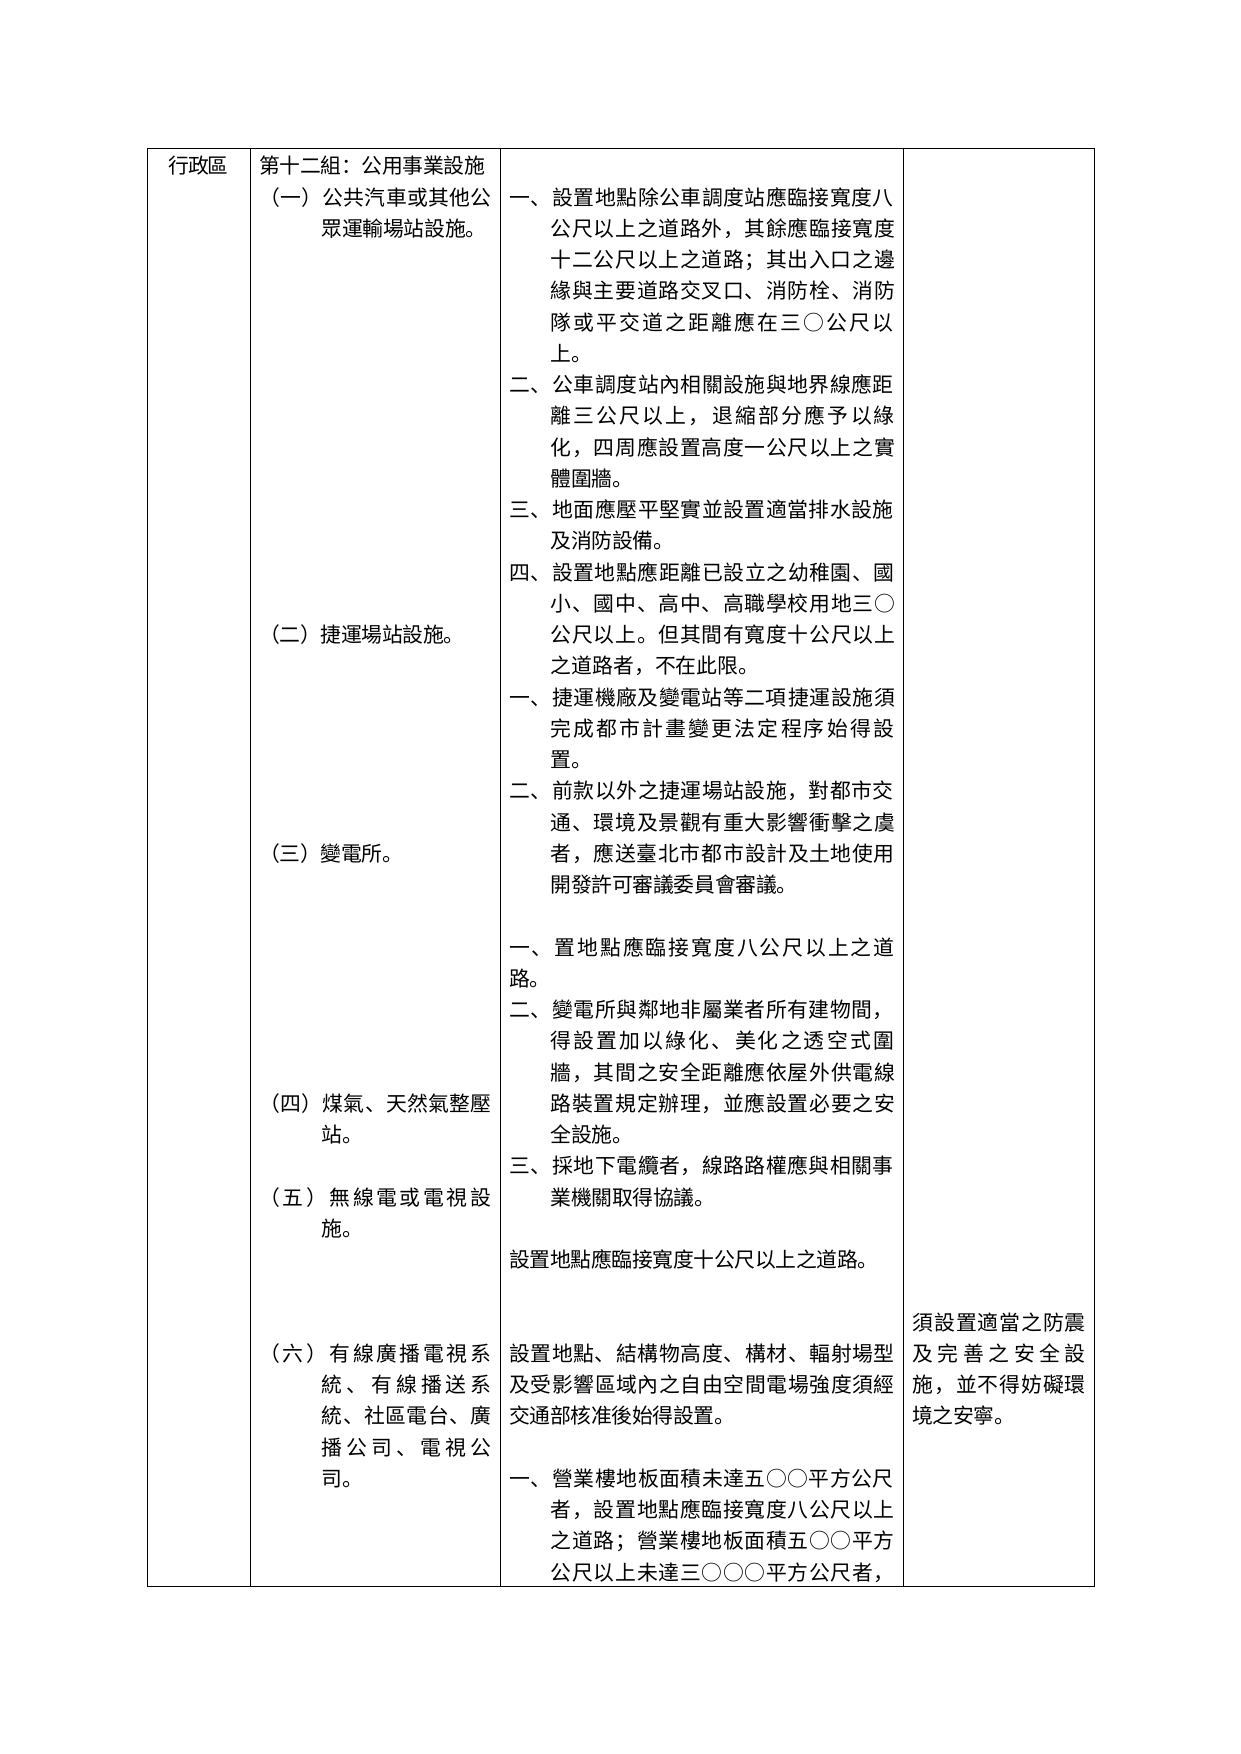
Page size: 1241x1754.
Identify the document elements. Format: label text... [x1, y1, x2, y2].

table_cell 第十二組：公用事業設施 （一）公共汽車或其他公眾運輸場站設施。 （二）捷運場站設施。 （三）變電所。 （四）煤氣、天然氣整壓站。 （五）無線電或電視設施。 （六）有線廣播電視系統、有線播送系統、社區電台、廣播公司、電視公司。 [251, 149, 500, 1586]
table_cell 須設置適當之防震及完善之安全設施，並不得妨礙環境之安寧。 [904, 149, 1094, 1586]
table_cell 行政區 [148, 149, 250, 1586]
table_cell 一、設置地點除公車調度站應臨接寬度八公尺以上之道路外，其餘應臨接寬度十二公尺以上之道路；其出入口之邊緣與主要道路交叉口、消防栓、消防隊或平交道之距離應在三○公尺以上。 二、公車調度站內相關設施與地界線應距離三公尺以上，退縮部分應予以綠化，四周應設置高度一公尺以上之實體圍牆。 三、地面應壓平堅實並設置適當排水設施及消防設備。 四、設置地點應距離已設立之幼稚園、國小、國中、高中、高職學校用地三○公尺以上。但其間有寬度十公尺以上之道路者，不在此限。 一、捷運機廠及變電站等二項捷運設施須完成都市計畫變更法定程序始得設置。 二、前款以外之捷運場站設施，對都市交通、環境及景觀有重大影響衝擊之虞者，應送臺北市都市設計及土地使用開發許可審議委員會審議。 一、置地點應臨接寬度八公尺以上之道路。 二、變電所與鄰地非屬業者所有建物間，得設置加以綠化、美化之透空式圍牆，其間之安全距離應依屋外供電線路裝置規定辦理，並應設置必要之安全設施。 三、採地下電纜者，線路路權應與相關事業機關取得協議。 設置地點應臨接寬度十公尺以上之道路。 設置地點、結構物高度、構材、輻射場型及受影響區域內之自由空間電場強度須經交通部核准後始得設置。 一、營業樓地板面積未達五○○平方公尺者，設置地點應臨接寬度八公尺以上之道路；營業樓地板面積五○○平方公尺以上未達三○○○平方公尺者， [501, 149, 903, 1586]
